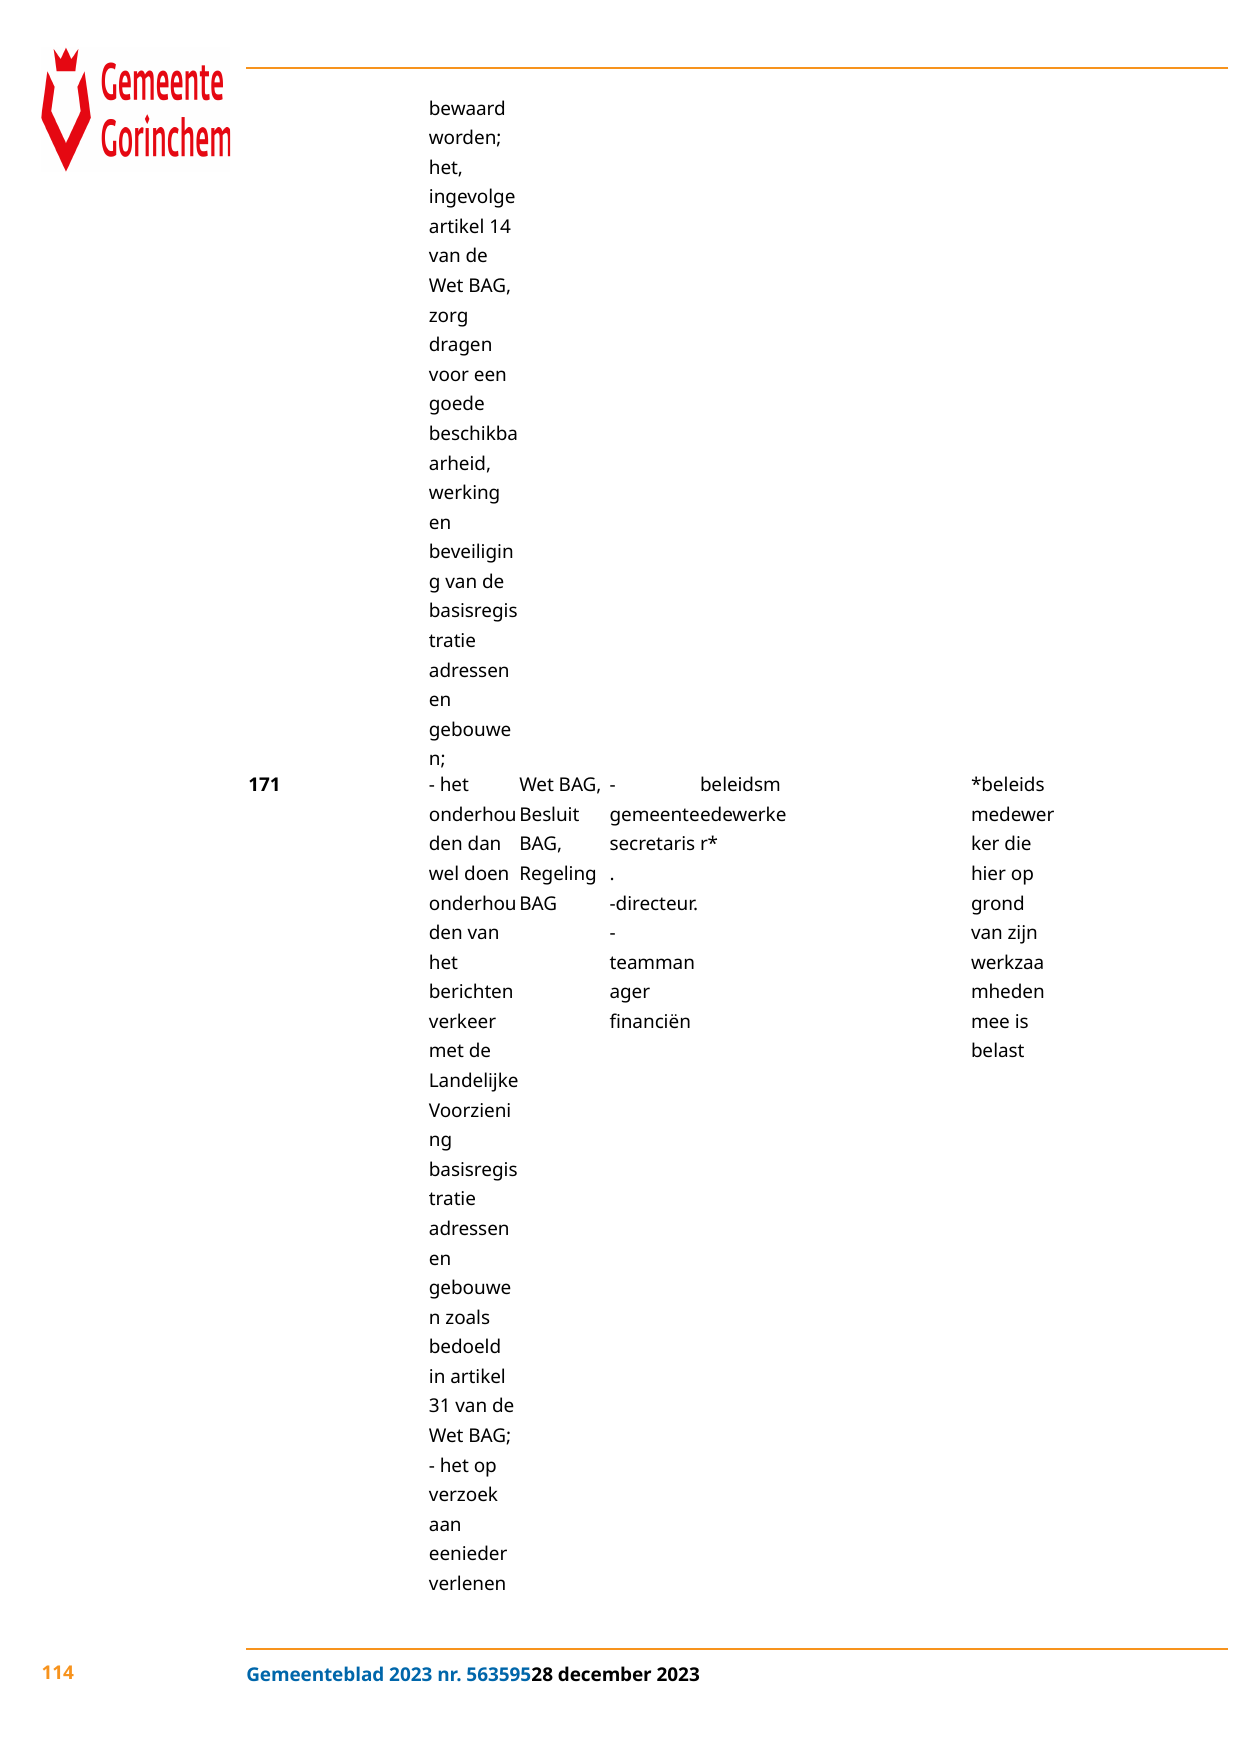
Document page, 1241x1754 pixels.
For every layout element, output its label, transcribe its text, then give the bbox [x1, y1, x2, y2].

table_cell [790, 771, 881, 1596]
table_cell [881, 95, 971, 771]
table_cell beleidsmedewerker* [700, 771, 790, 1596]
table_cell [338, 95, 429, 771]
table_cell [971, 95, 1061, 771]
table_cell bewaard worden; het, ingevolge artikel 14 van de Wet BAG, zorg dragen voor een goede beschikbaarheid, werking en beveiliging van de basisregistratie adressen en gebouwen; [429, 95, 519, 771]
table_cell [609, 95, 700, 771]
table_cell [248, 95, 338, 771]
table_cell [790, 95, 881, 771]
table_cell [338, 771, 429, 1596]
table_cell [1061, 95, 1152, 771]
table_cell *beleidsmedewerker die hier op grond van zijn werkzaamheden mee is belast [971, 771, 1061, 1596]
table_cell [519, 95, 609, 771]
table_cell [881, 771, 971, 1596]
table_cell 171 [248, 771, 338, 1596]
table_cell [700, 95, 790, 771]
table_cell [1061, 771, 1152, 1596]
picture [41, 47, 231, 172]
table_cell -gemeentesecretaris. -directeur. -teammanager financiën [609, 771, 700, 1596]
table_cell Wet BAG, Besluit BAG, Regeling BAG [519, 771, 609, 1596]
table_cell - het onderhouden dan wel doen onderhouden van het berichtenverkeer met de Landelijke Voorziening basisregistratie adressen en gebouwen zoals bedoeld in artikel 31 van de Wet BAG; - het op verzoek aan eenieder verlenen [429, 771, 519, 1596]
